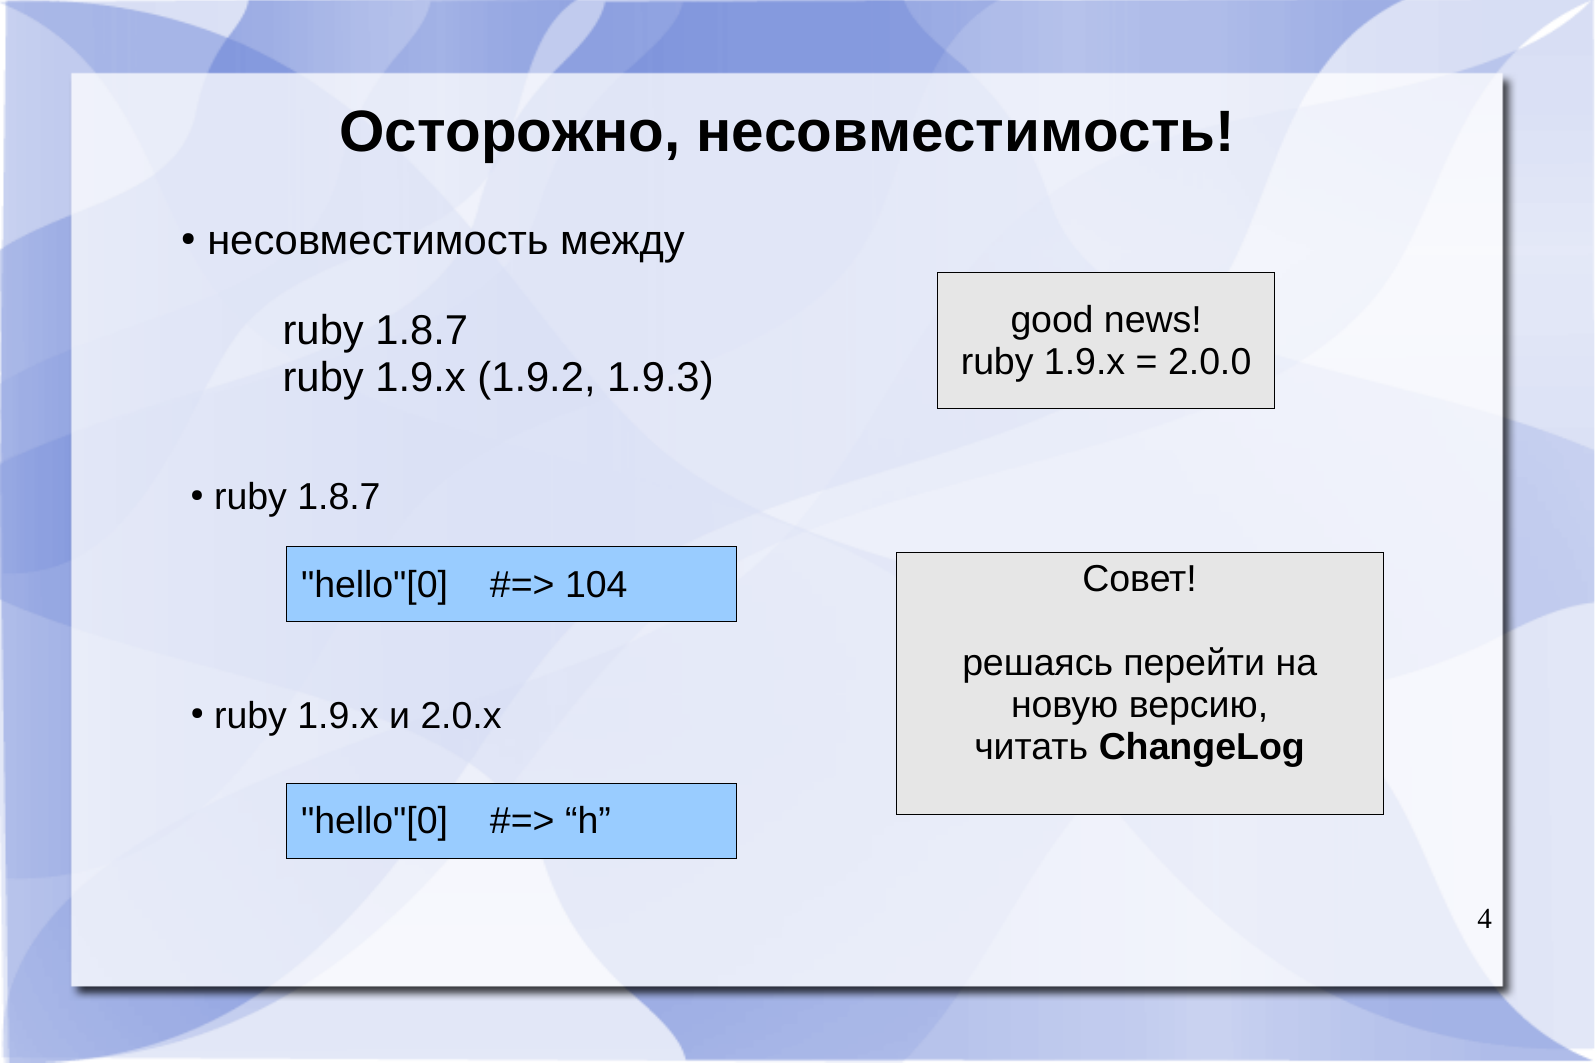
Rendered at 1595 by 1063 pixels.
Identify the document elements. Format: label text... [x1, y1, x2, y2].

picture [0, 0, 1595, 1063]
text_box good news! ruby 1.9.x = 2.0.0 [937, 272, 1275, 409]
text_box "hello"[0] #=> 104 [286, 546, 737, 622]
text_box ruby 1.9.x и 2.0.x [175, 686, 601, 744]
title Осторожно, несовместимость! [75, 75, 1501, 188]
text_box "hello"[0] #=> “h” [286, 783, 737, 859]
text_box ruby 1.8.7 [175, 468, 514, 526]
text_box Совет! решаясь перейти на новую версию, читать ChangeLog [896, 552, 1384, 815]
text_box ruby 1.8.7 ruby 1.9.x (1.9.2, 1.9.3) [252, 299, 729, 408]
text_box несовместимость между [166, 209, 1244, 271]
